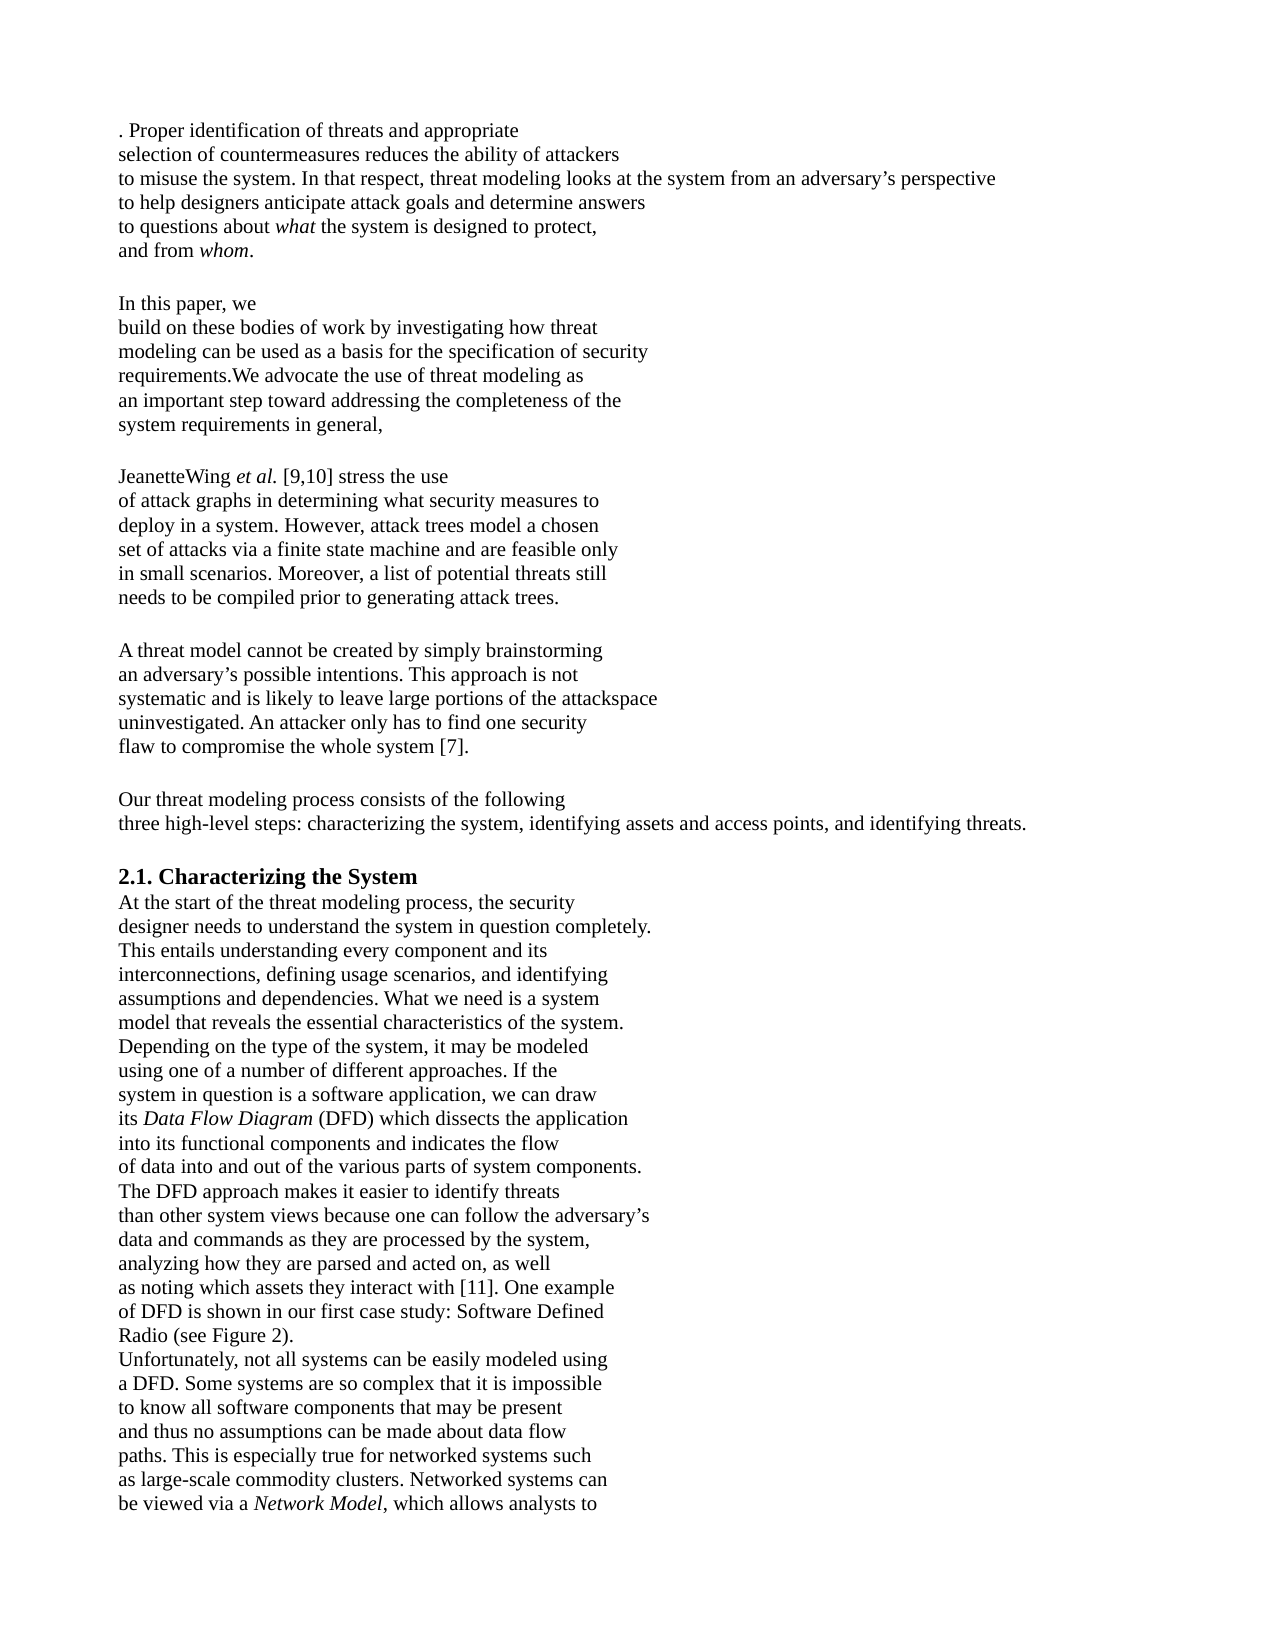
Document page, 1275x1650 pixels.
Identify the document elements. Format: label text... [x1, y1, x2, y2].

text designer needs to understand the system in question completely. [118, 914, 1157, 938]
text deploy in a system. However, attack trees model a chosen [118, 512, 1157, 537]
text and thus no assumptions can be made about data flow [118, 1419, 1157, 1443]
text Radio (see Figure 2). [118, 1323, 1157, 1347]
text interconnections, defining usage scenarios, and identifying [118, 962, 1157, 986]
text as large-scale commodity clusters. Networked systems can [118, 1467, 1157, 1491]
text to questions about what the system is designed to protect, [118, 214, 1157, 238]
text modeling can be used as a basis for the specification of security [118, 339, 1157, 363]
text system requirements in general, [118, 412, 1157, 436]
text system in question is a software application, we can draw [118, 1082, 1157, 1106]
text 2.1. Characterizing the System [118, 863, 1157, 890]
text than other system views because one can follow the adversary’s [118, 1203, 1157, 1227]
text JeanetteWing et al. [9,10] stress the use [118, 464, 1157, 488]
text uninvestigated. An attacker only has to find one security [118, 710, 1157, 734]
text a DFD. Some systems are so complex that it is impossible [118, 1371, 1157, 1395]
text in small scenarios. Moreover, a list of potential threats still [118, 561, 1157, 585]
text selection of countermeasures reduces the ability of attackers [118, 142, 1157, 166]
text using one of a number of different approaches. If the [118, 1058, 1157, 1082]
text of attack graphs in determining what security measures to [118, 488, 1157, 512]
text as noting which assets they interact with [11]. One example [118, 1275, 1157, 1299]
text model that reveals the essential characteristics of the system. [118, 1010, 1157, 1034]
text an adversary’s possible intentions. This approach is not [118, 662, 1157, 686]
text assumptions and dependencies. What we need is a system [118, 986, 1157, 1010]
text This entails understanding every component and its [118, 938, 1157, 962]
text requirements.We advocate the use of threat modeling as [118, 363, 1157, 387]
text an important step toward addressing the completeness of the [118, 387, 1157, 412]
text of data into and out of the various parts of system components. [118, 1154, 1157, 1178]
text needs to be compiled prior to generating attack trees. [118, 585, 1157, 609]
text The DFD approach makes it easier to identify threats [118, 1178, 1157, 1203]
text build on these bodies of work by investigating how threat [118, 315, 1157, 339]
text be viewed via a Network Model, which allows analysts to [118, 1491, 1157, 1515]
text systematic and is likely to leave large portions of the attackspace [118, 686, 1157, 710]
text its Data Flow Diagram (DFD) which dissects the application [118, 1106, 1157, 1130]
text data and commands as they are processed by the system, [118, 1227, 1157, 1251]
text Depending on the type of the system, it may be modeled [118, 1034, 1157, 1058]
text In this paper, we [118, 291, 1157, 315]
text At the start of the threat modeling process, the security [118, 890, 1157, 914]
text analyzing how they are parsed and acted on, as well [118, 1251, 1157, 1275]
text A threat model cannot be created by simply brainstorming [118, 637, 1157, 662]
text Unfortunately, not all systems can be easily modeled using [118, 1347, 1157, 1371]
text of DFD is shown in our first case study: Software Defined [118, 1299, 1157, 1323]
text and from whom. [118, 238, 1157, 262]
text set of attacks via a finite state machine and are feasible only [118, 537, 1157, 561]
text flaw to compromise the whole system [7]. [118, 734, 1157, 758]
text to know all software components that may be present [118, 1395, 1157, 1419]
text into its functional components and indicates the flow [118, 1130, 1157, 1154]
text Our threat modeling process consists of the following [118, 787, 1157, 811]
text paths. This is especially true for networked systems such [118, 1443, 1157, 1467]
text to misuse the system. In that respect, threat modeling looks at the system from an adversary’s perspective [118, 166, 1157, 190]
text to help designers anticipate attack goals and determine answers [118, 190, 1157, 214]
text three high-level steps: characterizing the system, identifying assets and access points, and identifying threats. [118, 811, 1157, 835]
text . Proper identification of threats and appropriate [118, 118, 1157, 142]
